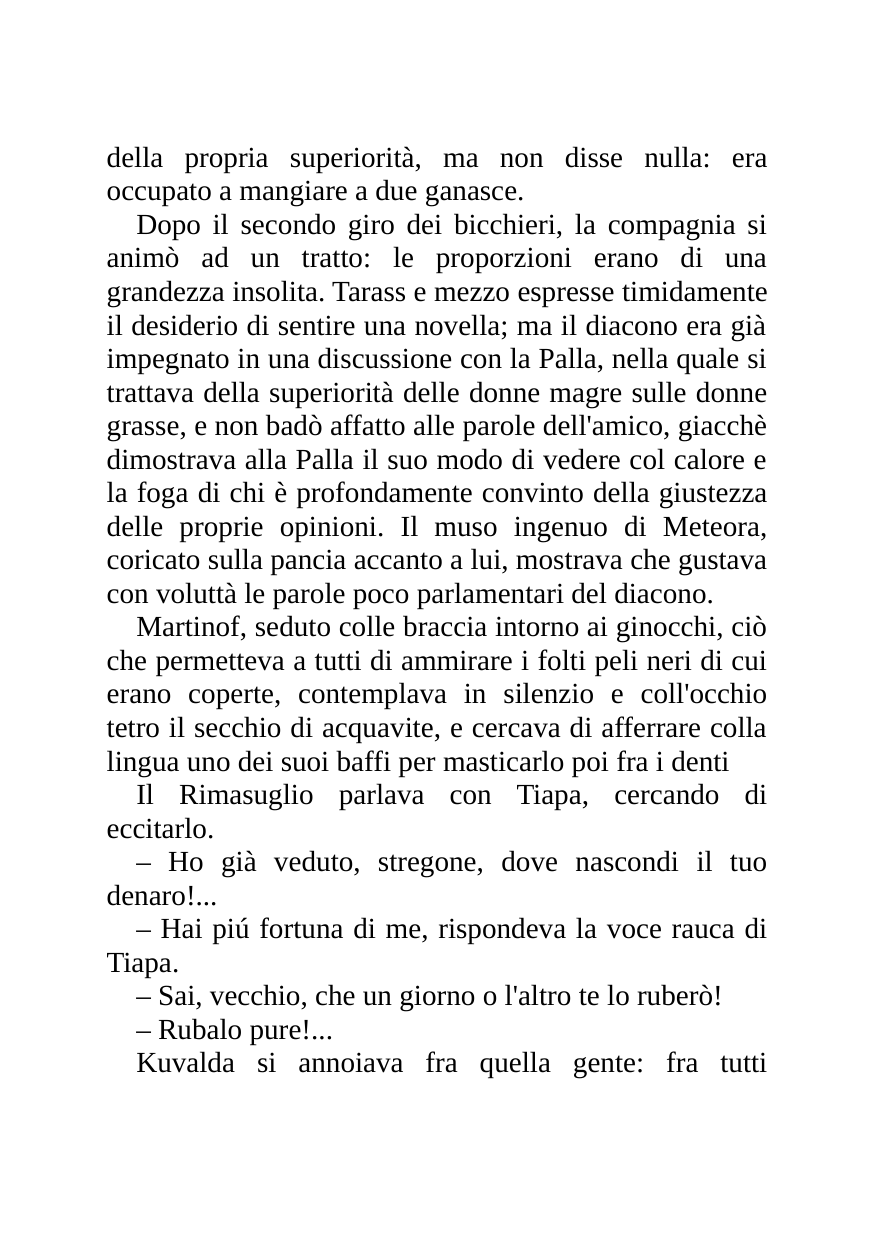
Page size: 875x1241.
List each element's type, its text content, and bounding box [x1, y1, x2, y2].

text della propria superiorità, ma non disse nulla: era occupato a mangiare a due ganasce. [106, 140, 768, 207]
text Il Rimasuglio parlava con Tiapa, cercando di eccitarlo. [106, 777, 768, 844]
text – Rubalo pure!... [106, 1012, 768, 1046]
text Martinof, seduto colle braccia intorno ai ginocchi, ciò che permetteva a tutti di ammirare i folti peli neri di cui erano coperte, contemplava in silenzio e coll'occhio tetro il secchio di acquavite, e cercava di afferrare colla lingua uno dei suoi baffi per masticarlo poi fra i denti [106, 609, 768, 777]
text – Hai piú fortuna di me, rispondeva la voce rauca di Tiapa. [106, 911, 768, 978]
text Kuvalda si annoiava fra quella gente: fra tutti [106, 1046, 768, 1079]
text Dopo il secondo giro dei bicchieri, la compagnia si animò ad un tratto: le proporzioni erano di una grandezza insolita. Tarass e mezzo espresse timidamente il desiderio di sentire una novella; ma il diacono era già impegnato in una discussione con la Palla, nella quale si trattava della superiorità delle donne magre sulle donne grasse, e non badò affatto alle parole dell'amico, giacchè dimostrava alla Palla il suo modo di vedere col calore e la foga di chi è profondamente convinto della giustezza delle proprie opinioni. Il muso ingenuo di Meteora, coricato sulla pancia accanto a lui, mostrava che gustava con voluttà le parole poco parlamentari del diacono. [106, 207, 768, 609]
text – Ho già veduto, stregone, dove nascondi il tuo denaro!... [106, 844, 768, 911]
text – Sai, vecchio, che un giorno o l'altro te lo ruberò! [106, 978, 768, 1012]
